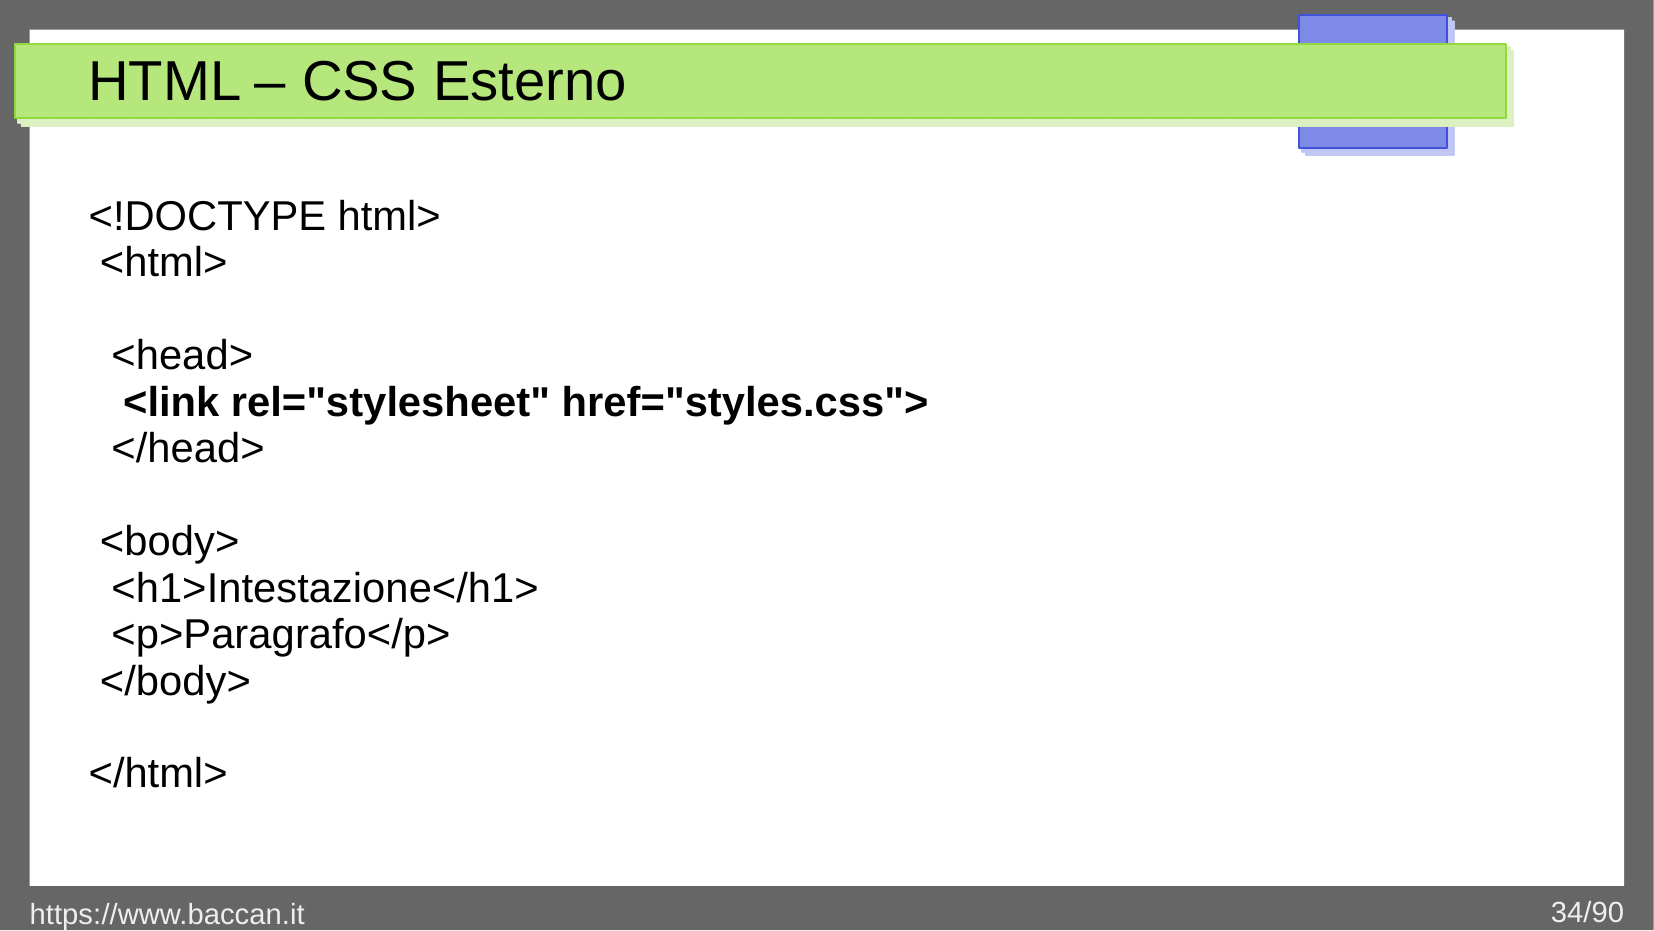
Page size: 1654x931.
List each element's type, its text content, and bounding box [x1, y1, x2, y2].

text_box <!DOCTYPE html> <html> <head> <link rel="stylesheet" href="styles.css"> </head> <body> <h1>Intestazione</h1> <p>Paragrafo</p> </body> </html> [88, 169, 1565, 820]
title HTML – CSS Esterno [88, 44, 1506, 119]
